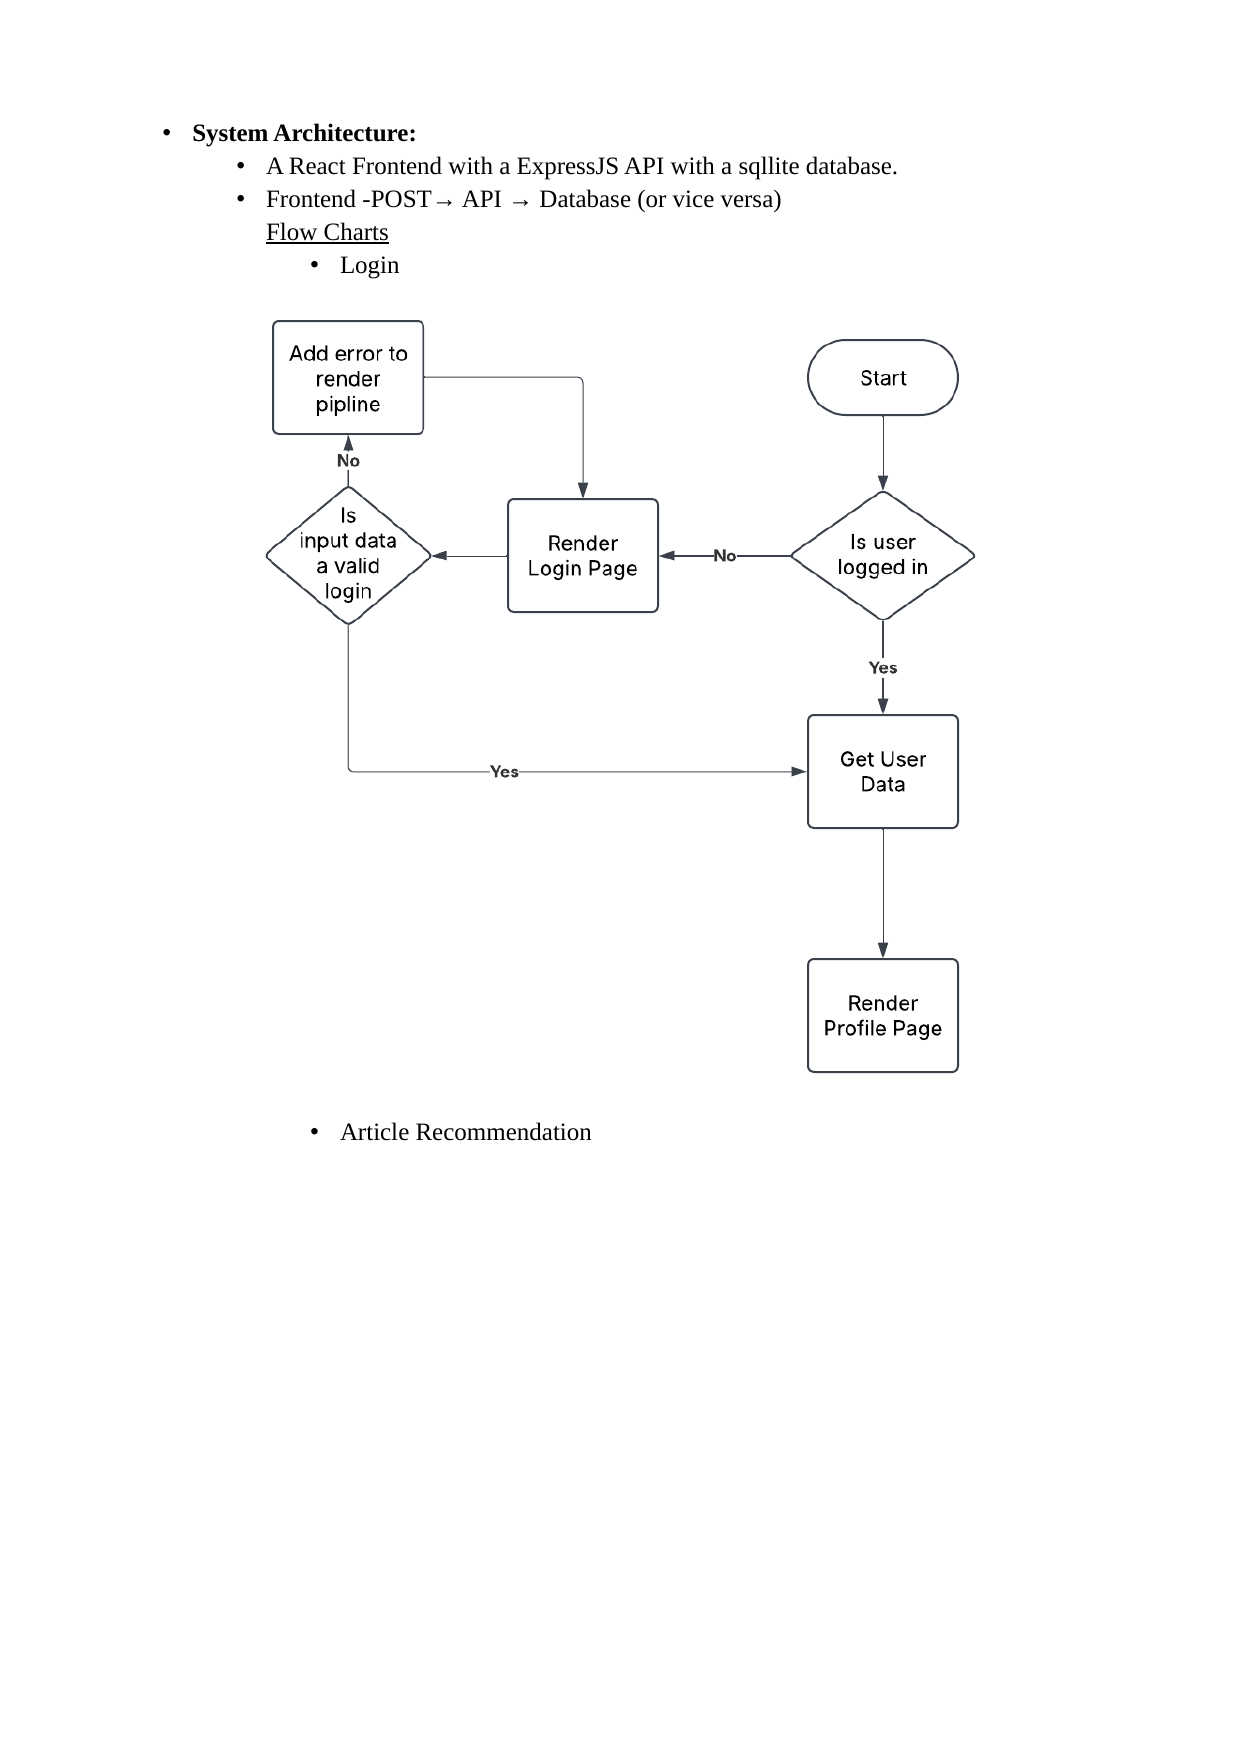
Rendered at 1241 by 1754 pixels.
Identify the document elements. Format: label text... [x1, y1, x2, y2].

list Article Recommendation [310, 1109, 1122, 1146]
list System Architecture: [162, 118, 1122, 147]
list Flow Charts [236, 217, 1122, 246]
picture [226, 283, 1014, 1109]
list Login [310, 250, 1122, 279]
list A React Frontend with a ExpressJS API with a sqllite database. [236, 151, 1122, 180]
list Frontend -POST→ API → Database (or vice versa) [236, 184, 1122, 213]
